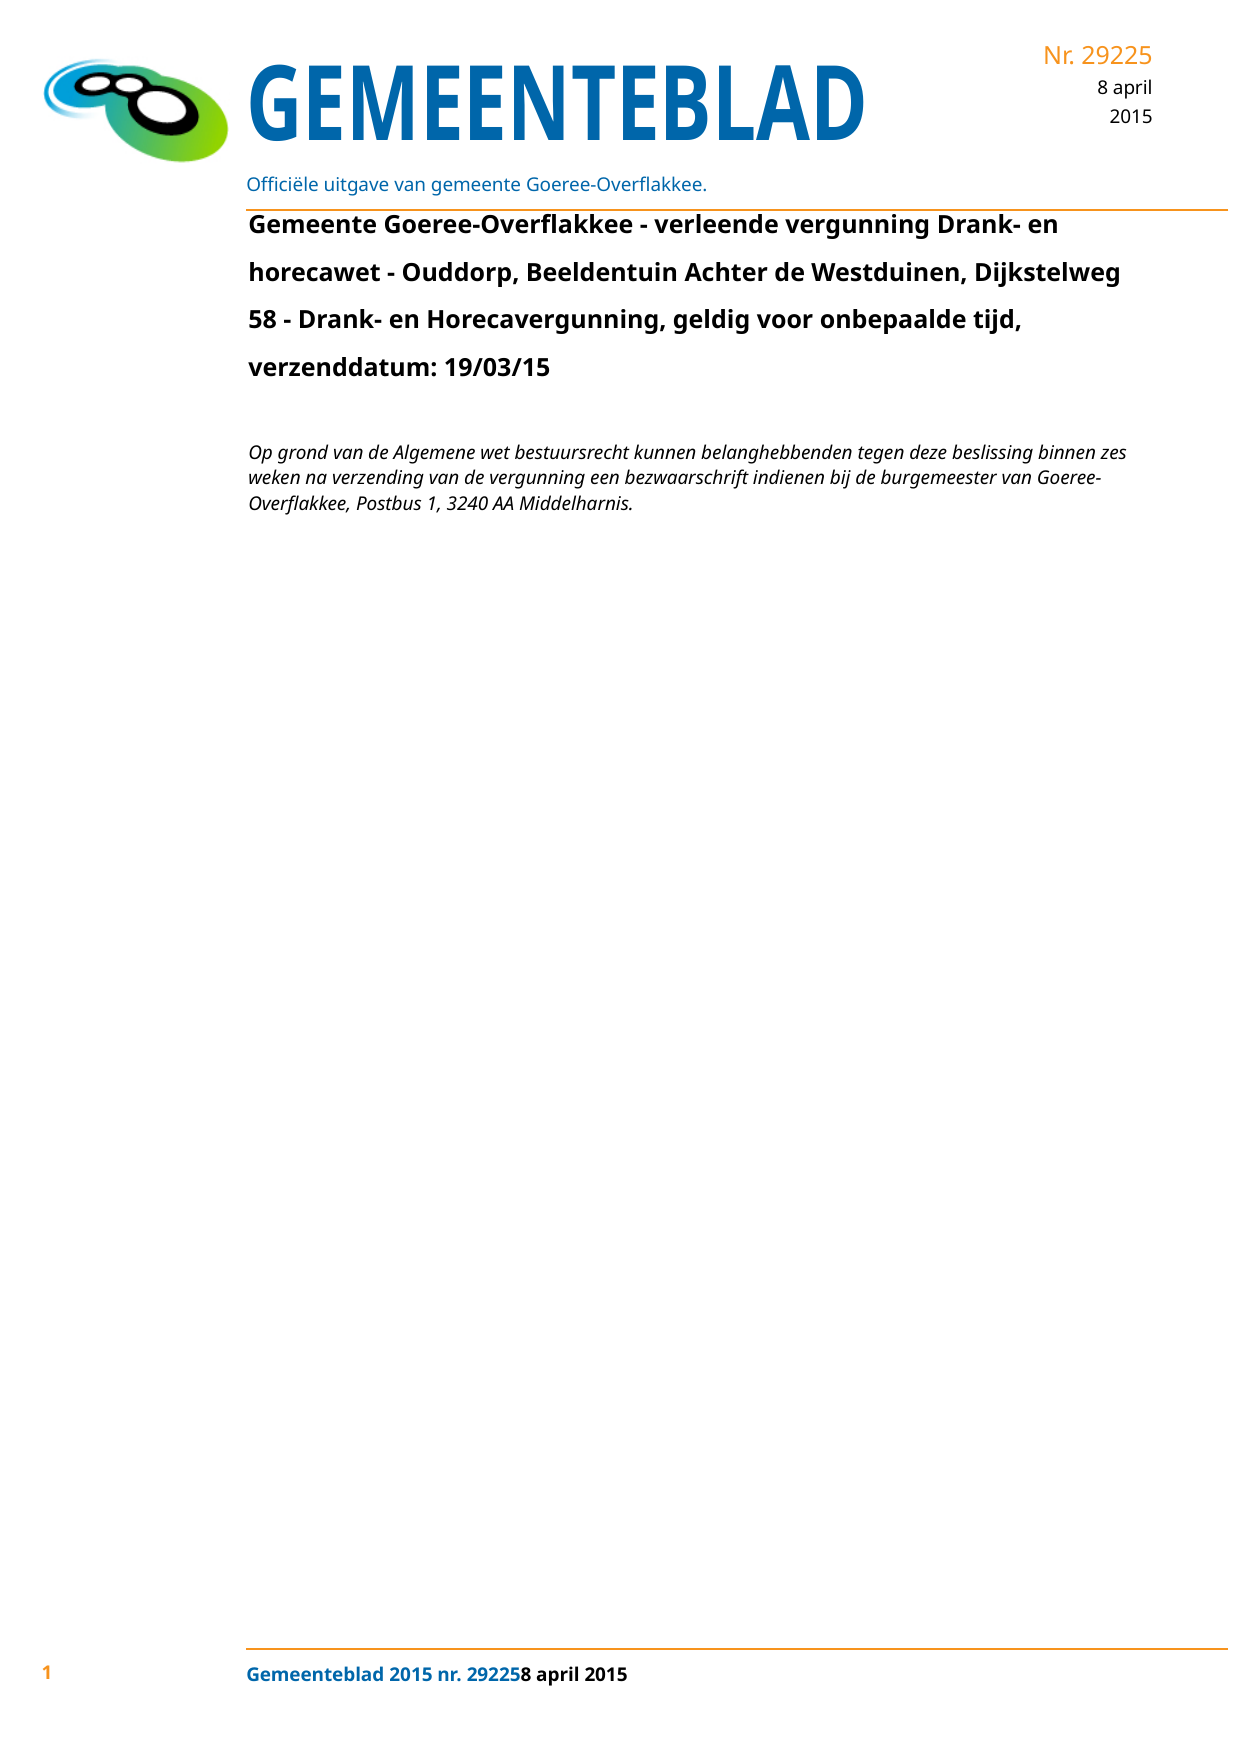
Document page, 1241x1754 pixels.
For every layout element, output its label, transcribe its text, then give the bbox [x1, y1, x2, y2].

picture [41, 47, 231, 172]
text Op grond van de Algemene wet bestuursrecht kunnen belanghebbenden tegen deze beslissing binnen zes weken na verzending van de vergunning een bezwaarschrift indienen bij de burgemeester van Goeree-Overflakkee, Postbus 1, 3240 AA Middelharnis. [248, 439, 1152, 516]
text Gemeente Goeree-Overflakkee - verleende vergunning Drank- en horecawet - Ouddorp, Beeldentuin Achter de Westduinen, Dijkstelweg 58 - Drank- en Horecavergunning, geldig voor onbepaalde tijd, verzenddatum: 19/03/15 [248, 211, 1152, 384]
